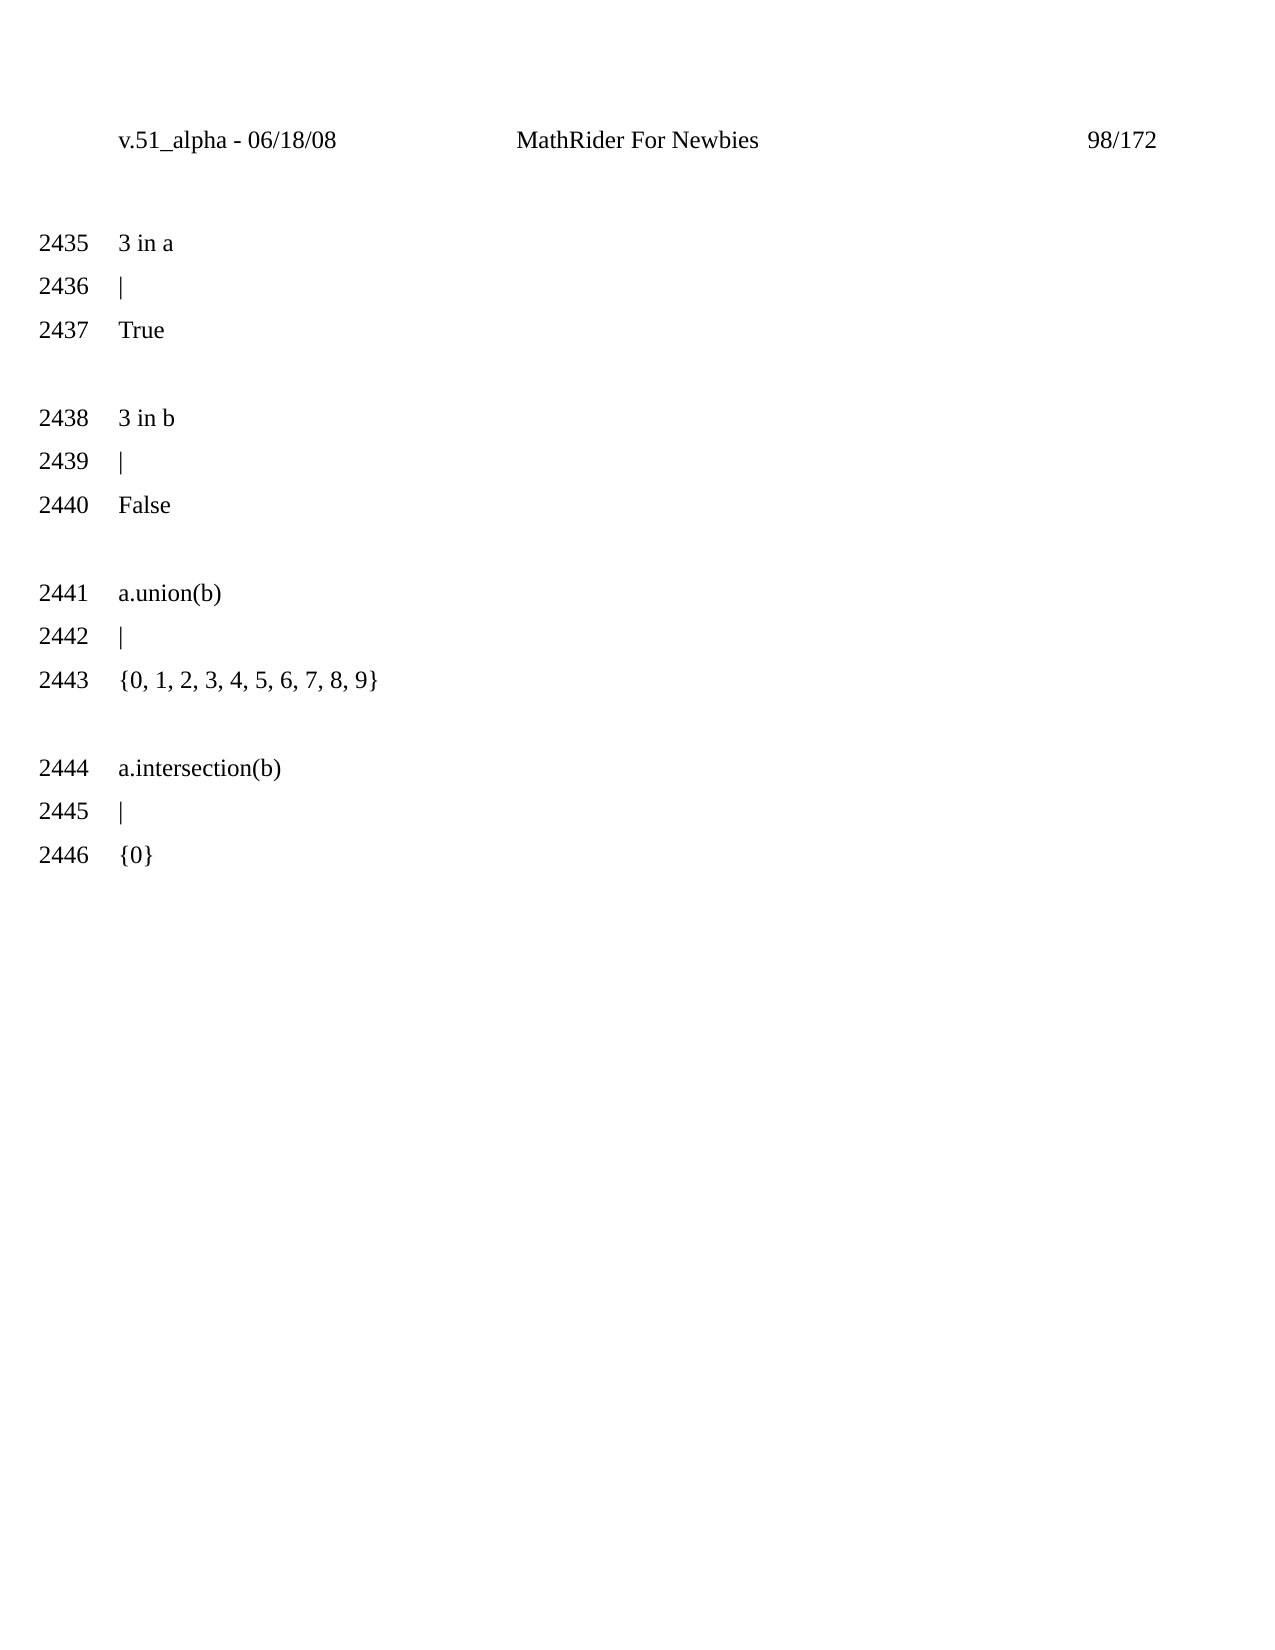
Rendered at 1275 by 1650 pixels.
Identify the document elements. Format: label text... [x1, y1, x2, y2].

text {0, 1, 2, 3, 4, 5, 6, 7, 8, 9} [118, 665, 1157, 694]
text | [118, 271, 1157, 300]
text | [118, 446, 1157, 475]
text a.intersection(b) [118, 753, 1157, 781]
text 3 in b [118, 403, 1157, 431]
text 3 in a [118, 228, 1157, 256]
text False [118, 490, 1157, 519]
text {0} [118, 840, 1157, 869]
text True [118, 315, 1157, 344]
text | [118, 621, 1157, 650]
text | [118, 796, 1157, 825]
text a.union(b) [118, 578, 1157, 606]
